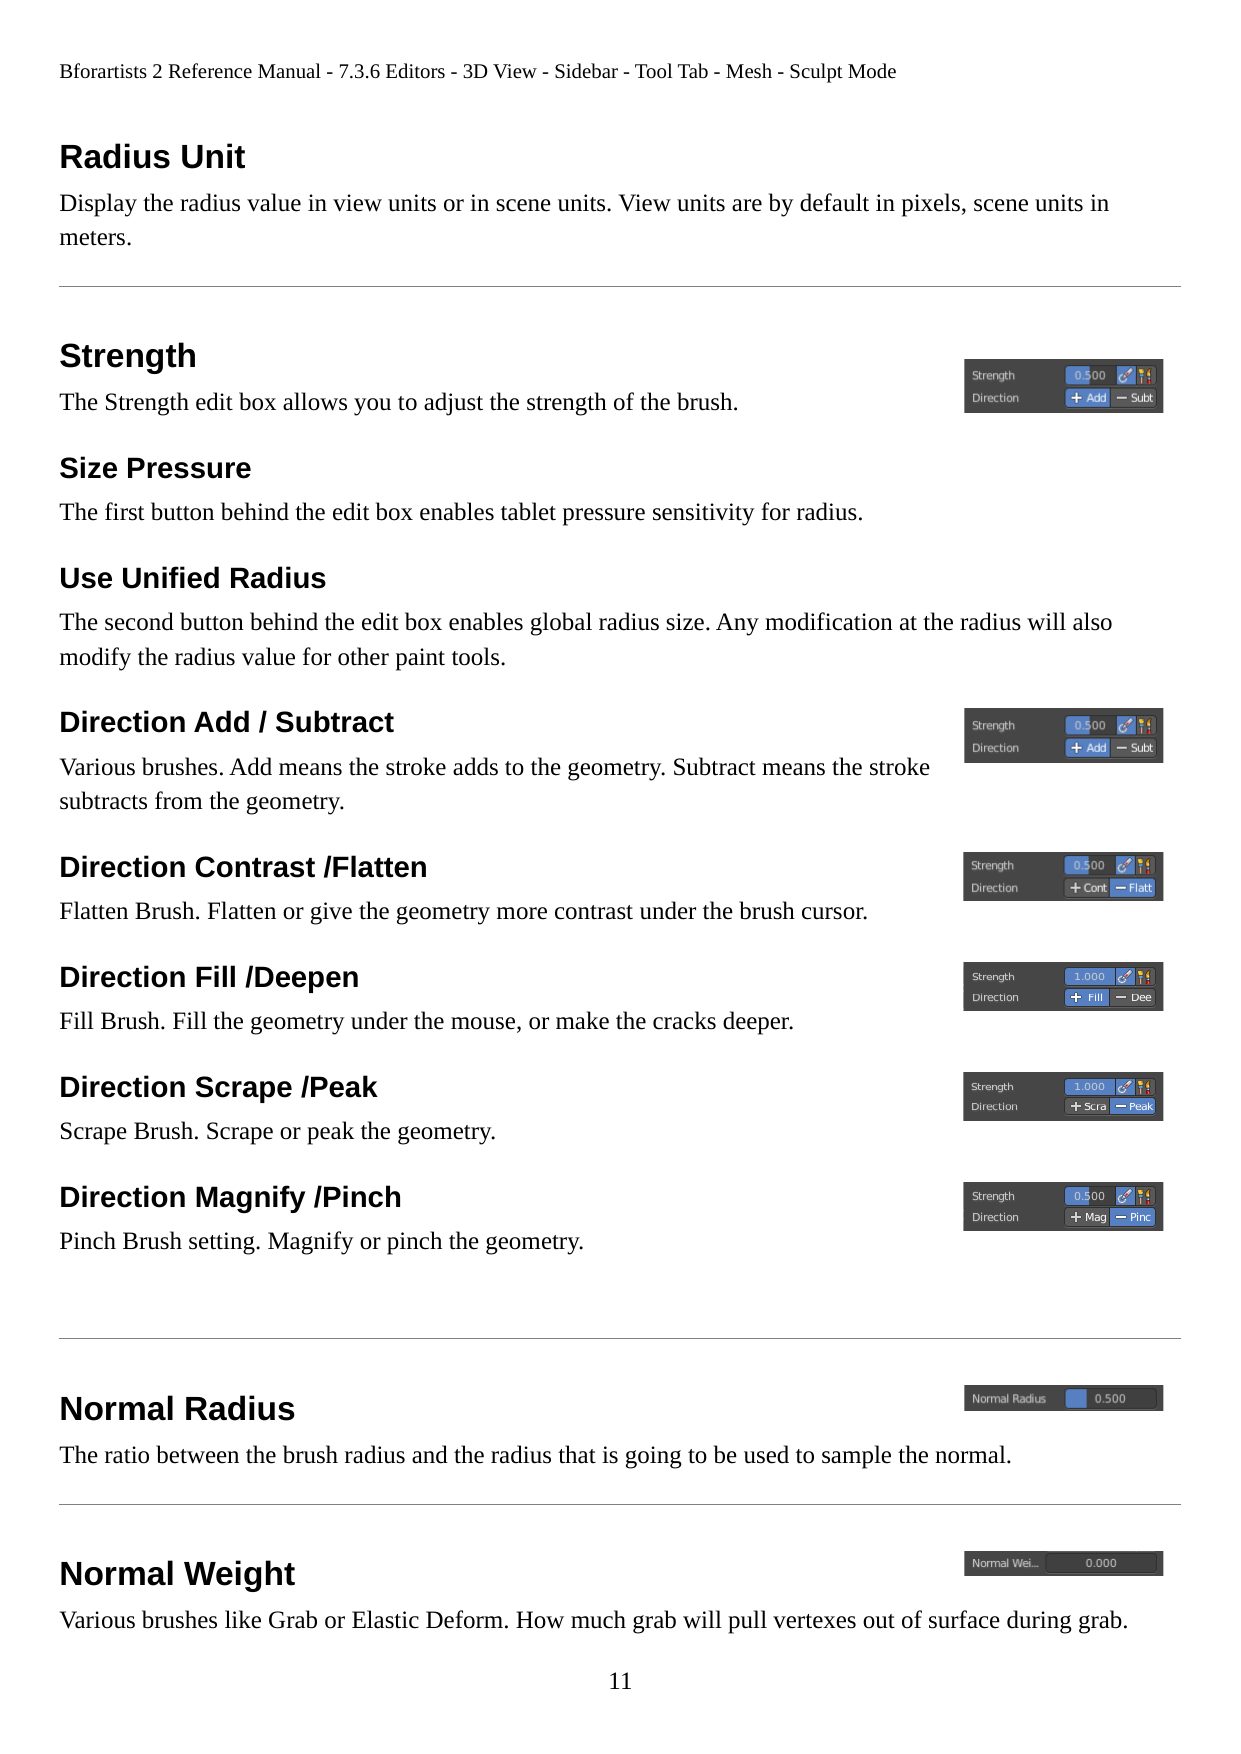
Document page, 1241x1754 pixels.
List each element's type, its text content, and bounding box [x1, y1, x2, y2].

picture [963, 1182, 1164, 1231]
text The first button behind the edit box enables tablet pressure sensitivity for radius. [59, 497, 1181, 526]
subtitle Direction Fill /Deepen [59, 960, 1181, 993]
text Various brushes. Add means the stroke adds to the geometry. Subtract means the stroke subtracts from the geometry. [59, 752, 1181, 815]
subtitle Radius Unit [59, 137, 1181, 175]
subtitle Normal Radius [59, 1389, 1181, 1427]
subtitle Direction Add / Subtract [59, 705, 1181, 739]
picture [964, 708, 1164, 763]
text The second button behind the edit box enables global radius size. Any modification at the radius will also modify the radius value for other paint tools. [59, 607, 1181, 671]
picture [963, 852, 1164, 901]
text Display the radius value in view units or in scene units. View units are by default in pixels, scene units in meters. [59, 188, 1181, 251]
text Scrape Brush. Scrape or peak the geometry. [59, 1116, 1181, 1144]
picture [964, 1385, 1164, 1411]
picture [963, 1072, 1164, 1121]
subtitle Direction Magnify /Pinch [59, 1179, 1181, 1213]
subtitle Size Pressure [59, 451, 1181, 485]
text Fill Brush. Fill the geometry under the mouse, or make the cracks deeper. [59, 1006, 1181, 1035]
text The Strength edit box allows you to adjust the strength of the brush. [59, 387, 1181, 416]
picture [964, 359, 1164, 413]
text Pinch Brush setting. Magnify or pinch the geometry. [59, 1226, 1181, 1254]
subtitle Direction Contrast /Flatten [59, 850, 1181, 883]
subtitle Normal Weight [59, 1554, 1181, 1593]
text The ratio between the brush radius and the radius that is going to be used to sample the normal. [59, 1440, 1181, 1469]
picture [963, 962, 1164, 1011]
subtitle Direction Scrape /Peak [59, 1069, 1181, 1103]
subtitle Use Unified Radius [59, 561, 1181, 595]
text Flatten Brush. Flatten or give the geometry more contrast under the brush cursor. [59, 896, 1181, 925]
subtitle Strength [59, 336, 1181, 375]
text Various brushes like Grab or Elastic Deform. How much grab will pull vertexes out of surface during grab. [59, 1605, 1181, 1634]
picture [964, 1551, 1164, 1576]
